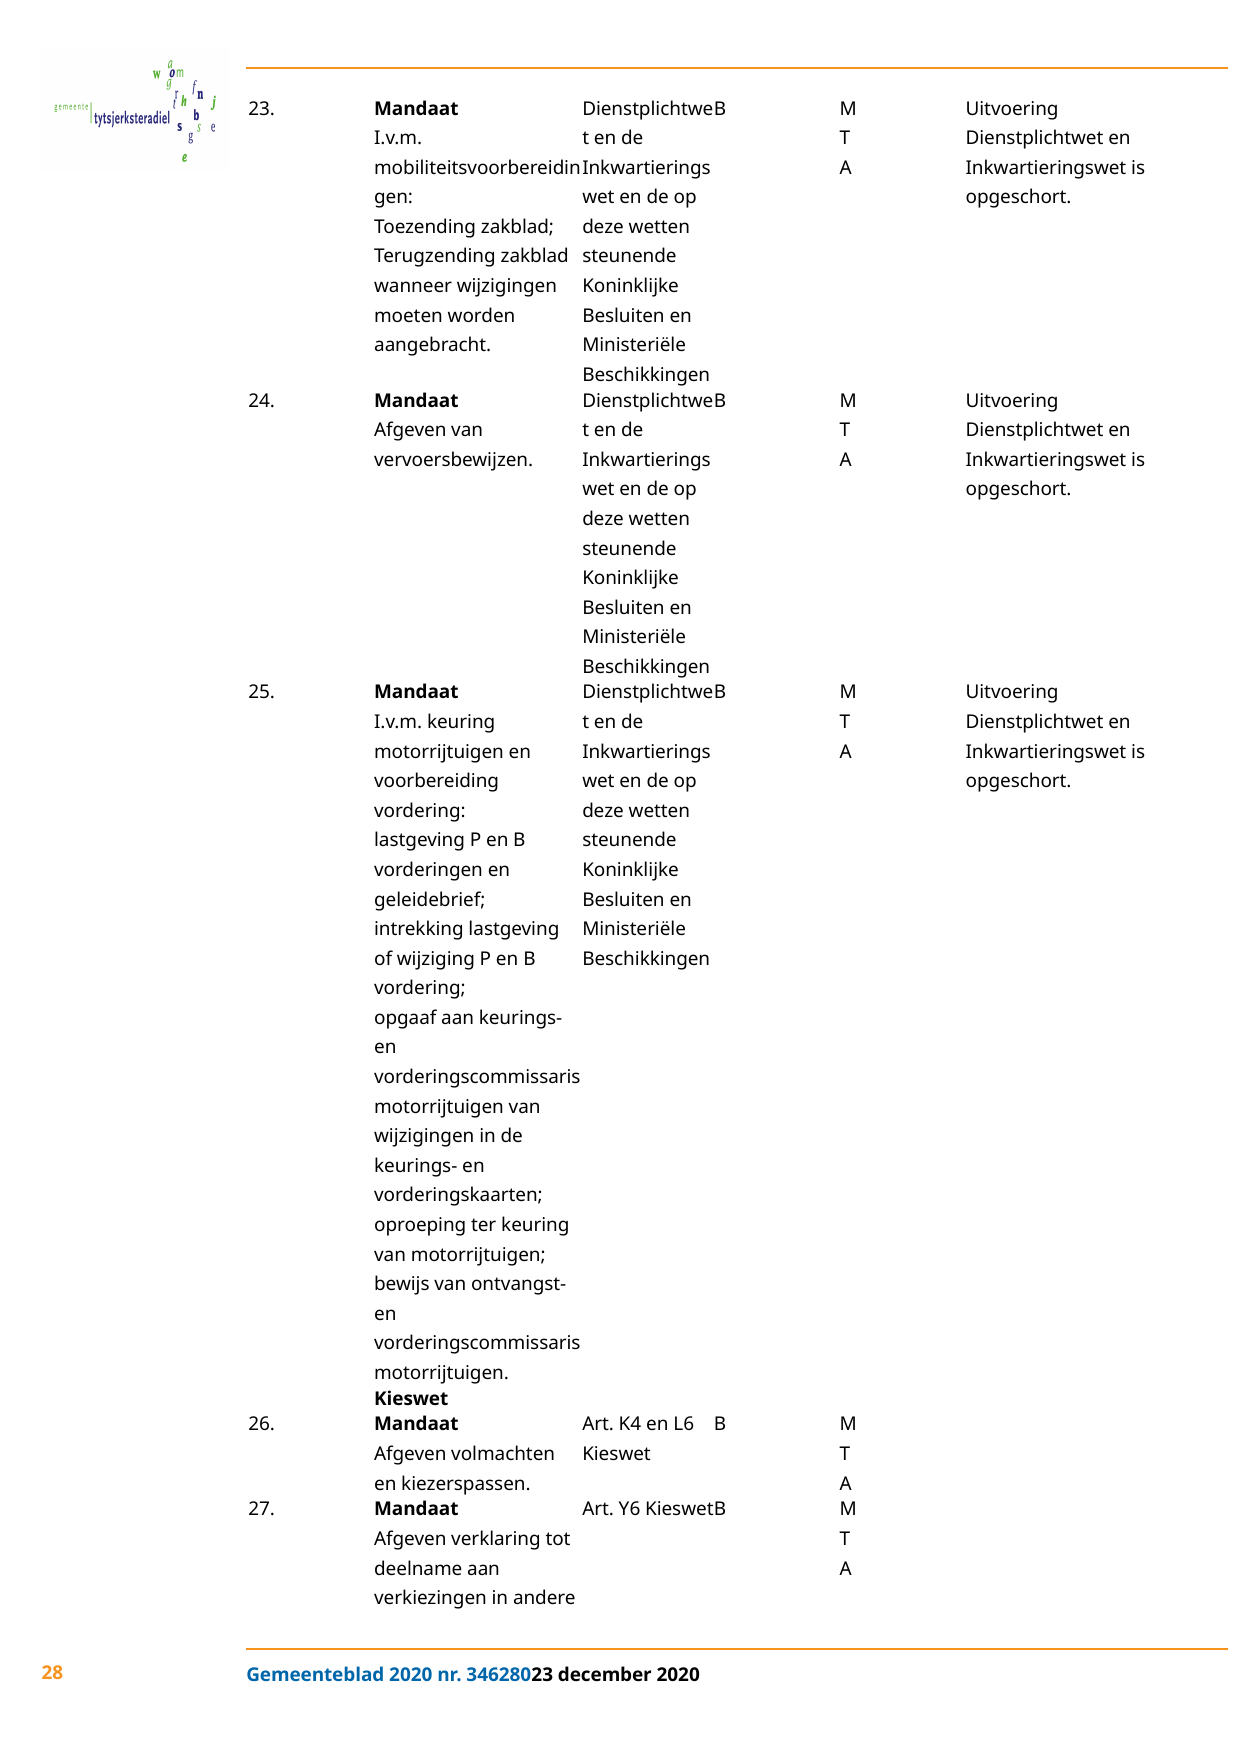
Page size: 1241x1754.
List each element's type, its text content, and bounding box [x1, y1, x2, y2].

table_cell Mandaat Afgeven verklaring tot deelname aan verkiezingen in andere [374, 1496, 582, 1610]
table_cell 25. [248, 679, 374, 1385]
table_cell Mandaat I.v.m. keuring motorrijtuigen en voorbereiding vordering: lastgeving P en B vorderingen en geleidebrief; intrekking lastgeving of wijziging P en B vordering; opgaaf aan keurings- en vorderingscommissaris motorrijtuigen van wijzigingen in de keurings- en vorderingskaarten; oproeping ter keuring van motorrijtuigen; bewijs van ontvangst- en vorderingscommissaris motorrijtuigen. [374, 679, 582, 1385]
table_cell M T A [839, 1496, 965, 1610]
table_cell M T A [839, 387, 965, 679]
table_cell B [714, 679, 839, 1385]
table_cell Dienstplichtwet en de Inkwartieringswet en de op deze wetten steunende Koninklijke Besluiten en Ministeriële Beschikkingen [582, 679, 713, 1385]
table_cell Uitvoering Dienstplichtwet en Inkwartieringswet is opgeschort. [965, 679, 1152, 1385]
table_cell Art. K4 en L6 Kieswet [582, 1411, 713, 1496]
table_cell 26. [248, 1411, 374, 1496]
table_cell Art. Y6 Kieswet [582, 1496, 713, 1610]
picture [41, 47, 231, 172]
table_cell M T A [839, 679, 965, 1385]
table_cell M T A [839, 1411, 965, 1496]
table_cell 23. [248, 95, 374, 387]
table_cell Dienstplichtwet en de Inkwartieringswet en de op deze wetten steunende Koninklijke Besluiten en Ministeriële Beschikkingen [582, 387, 713, 679]
table_cell Kieswet [374, 1385, 1152, 1411]
table_cell Uitvoering Dienstplichtwet en Inkwartieringswet is opgeschort. [965, 95, 1152, 387]
table_cell 27. [248, 1496, 374, 1610]
table_cell M T A [839, 95, 965, 387]
table_cell B [714, 95, 839, 387]
table_cell [965, 1496, 1152, 1610]
table_cell Dienstplichtwet en de Inkwartieringswet en de op deze wetten steunende Koninklijke Besluiten en Ministeriële Beschikkingen [582, 95, 713, 387]
table_cell Mandaat I.v.m. mobiliteitsvoorbereidingen: Toezending zakblad; Terugzending zakblad wanneer wijzigingen moeten worden aangebracht. [374, 95, 582, 387]
table_cell [248, 1385, 374, 1411]
table_cell B [714, 1496, 839, 1610]
table_cell B [714, 387, 839, 679]
table_cell Mandaat Afgeven van vervoersbewijzen. [374, 387, 582, 679]
table_cell 24. [248, 387, 374, 679]
table_cell Mandaat Afgeven volmachten en kiezerspassen. [374, 1411, 582, 1496]
table_cell [965, 1411, 1152, 1496]
table_cell B [714, 1411, 839, 1496]
table_cell Uitvoering Dienstplichtwet en Inkwartieringswet is opgeschort. [965, 387, 1152, 679]
